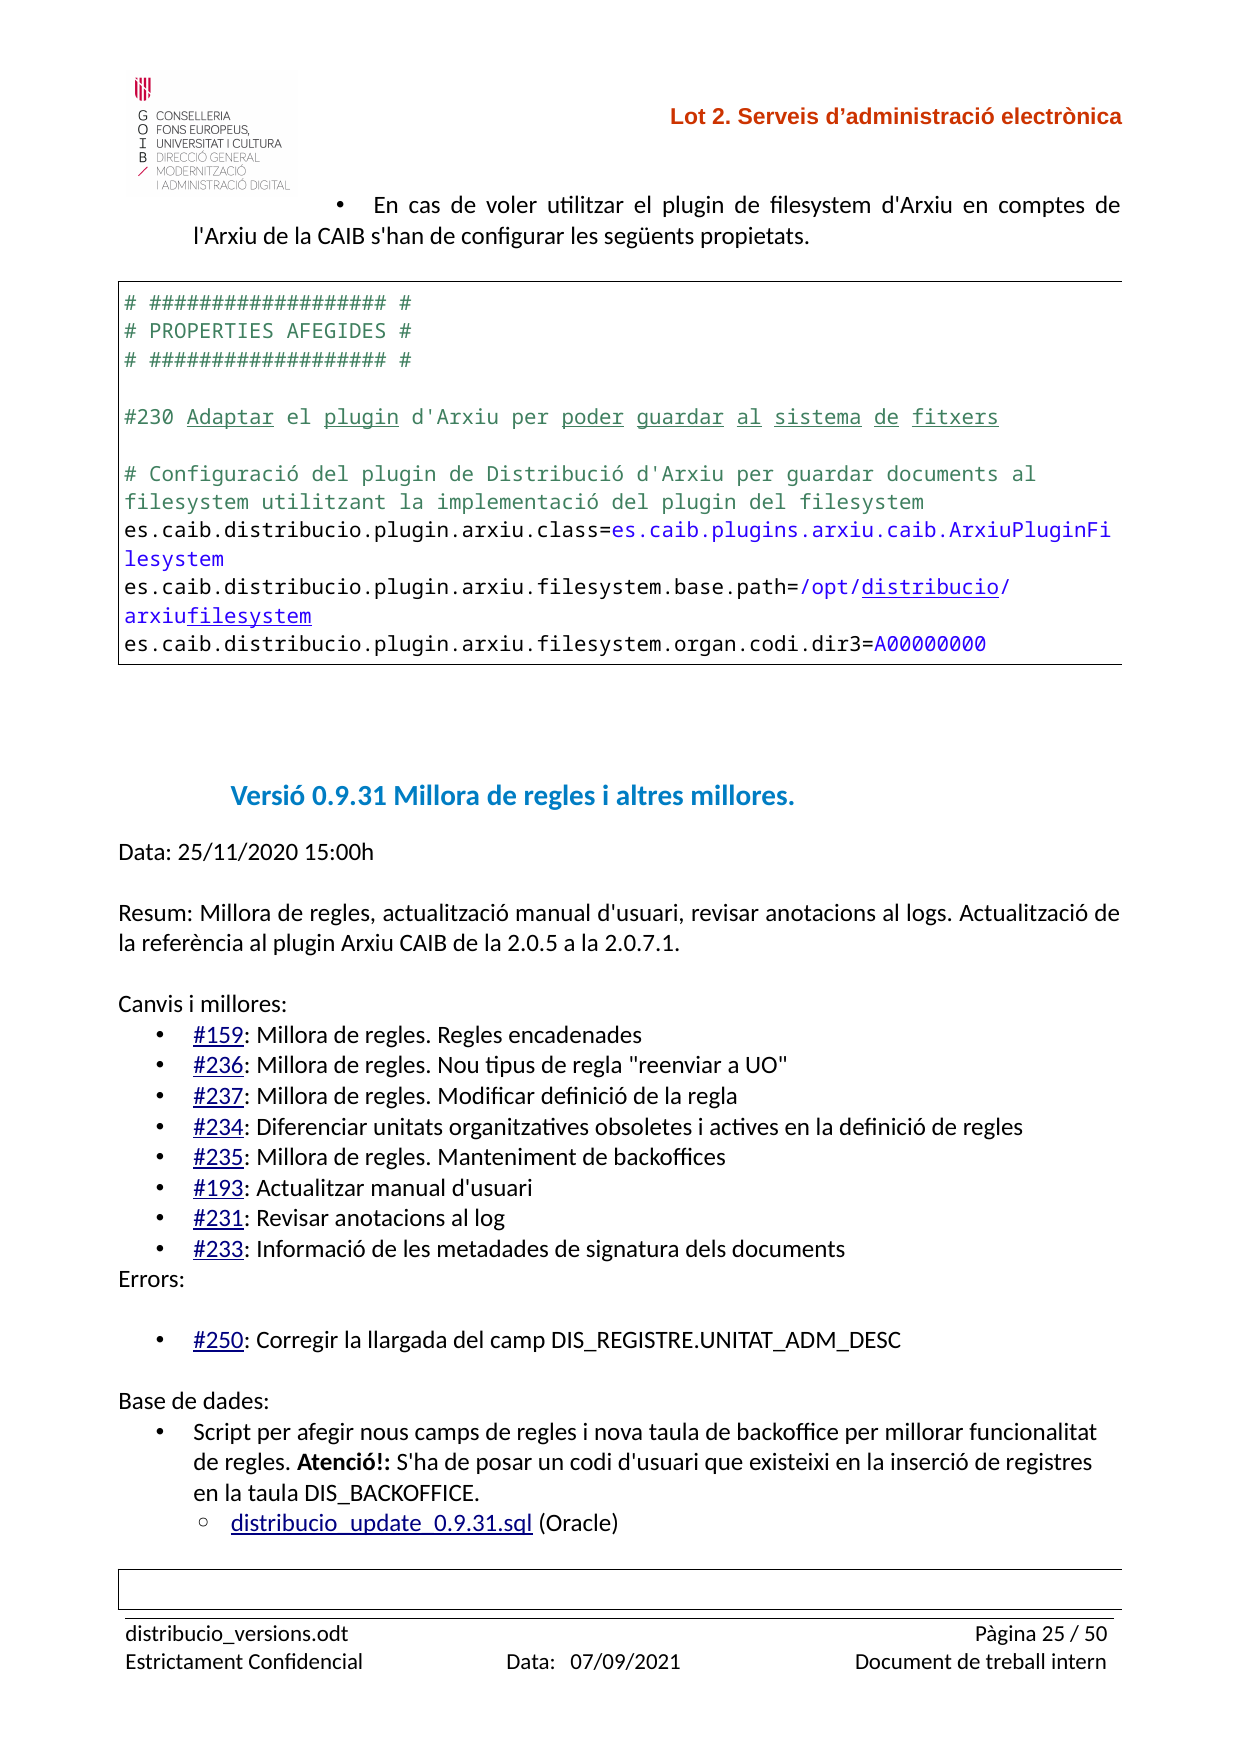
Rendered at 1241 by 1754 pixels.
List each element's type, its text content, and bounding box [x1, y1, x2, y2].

list En cas de voler utilitzar el plugin de filesystem d'Arxiu en comptes de l'Arxiu de la CAIB s'han de configurar les següents propietats. [156, 190, 1122, 251]
text Canvis i millores: [118, 988, 1122, 1019]
list #236: Millora de regles. Nou tipus de regla "reenviar a UO" [156, 1049, 1122, 1080]
subtitle Versió 0.9.31 Millora de regles i altres millores. [153, 777, 1122, 812]
text Base de dades: [118, 1385, 1122, 1416]
list #233: Informació de les metadades de signatura dels documents [156, 1233, 1122, 1263]
list #234: Diferenciar unitats organitzatives obsoletes i actives en la definició de regles [156, 1111, 1122, 1141]
list #231: Revisar anotacions al log [156, 1202, 1122, 1233]
table_header # ################### # # PROPERTIES AFEGIDES # # ################### # #230 Adaptar el plugin d'Arxiu per poder guardar al sistema de fitxers # Configuració del plugin de Distribució d'Arxiu per guardar documents al filesystem utilitzant la implementació del plugin del filesystem es.caib.distribucio.plugin.arxiu.class=es.caib.plugins.arxiu.caib.ArxiuPluginFilesystem es.caib.distribucio.plugin.arxiu.filesystem.base.path=/opt/distribucio/arxiufilesystem es.caib.distribucio.plugin.arxiu.filesystem.organ.codi.dir3=A00000000 [119, 282, 1122, 663]
list #159: Millora de regles. Regles encadenades [156, 1019, 1122, 1049]
list #235: Millora de regles. Manteniment de backoffices [156, 1141, 1122, 1172]
list distribucio_update_0.9.31.sql (Oracle) [193, 1507, 1122, 1538]
list #193: Actualitzar manual d'usuari [156, 1172, 1122, 1202]
list #250: Corregir la llargada del camp DIS_REGISTRE.UNITAT_ADM_DESC [156, 1324, 1122, 1355]
list Script per afegir nous camps de regles i nova taula de backoffice per millorar funcionalitat de regles. Atenció!: S'ha de posar un codi d'usuari que existeixi en la inserció de registres en la taula DIS_BACKOFFICE. [156, 1416, 1122, 1507]
picture [126, 70, 299, 197]
list #237: Millora de regles. Modificar definició de la regla [156, 1080, 1122, 1111]
text Resum: Millora de regles, actualització manual d'usuari, revisar anotacions al logs. Actualització de la referència al plugin Arxiu CAIB de la 2.0.5 a la 2.0.7.1. [118, 897, 1122, 958]
text Errors: [118, 1263, 1122, 1294]
text Data: 25/11/2020 15:00h [118, 836, 1122, 866]
